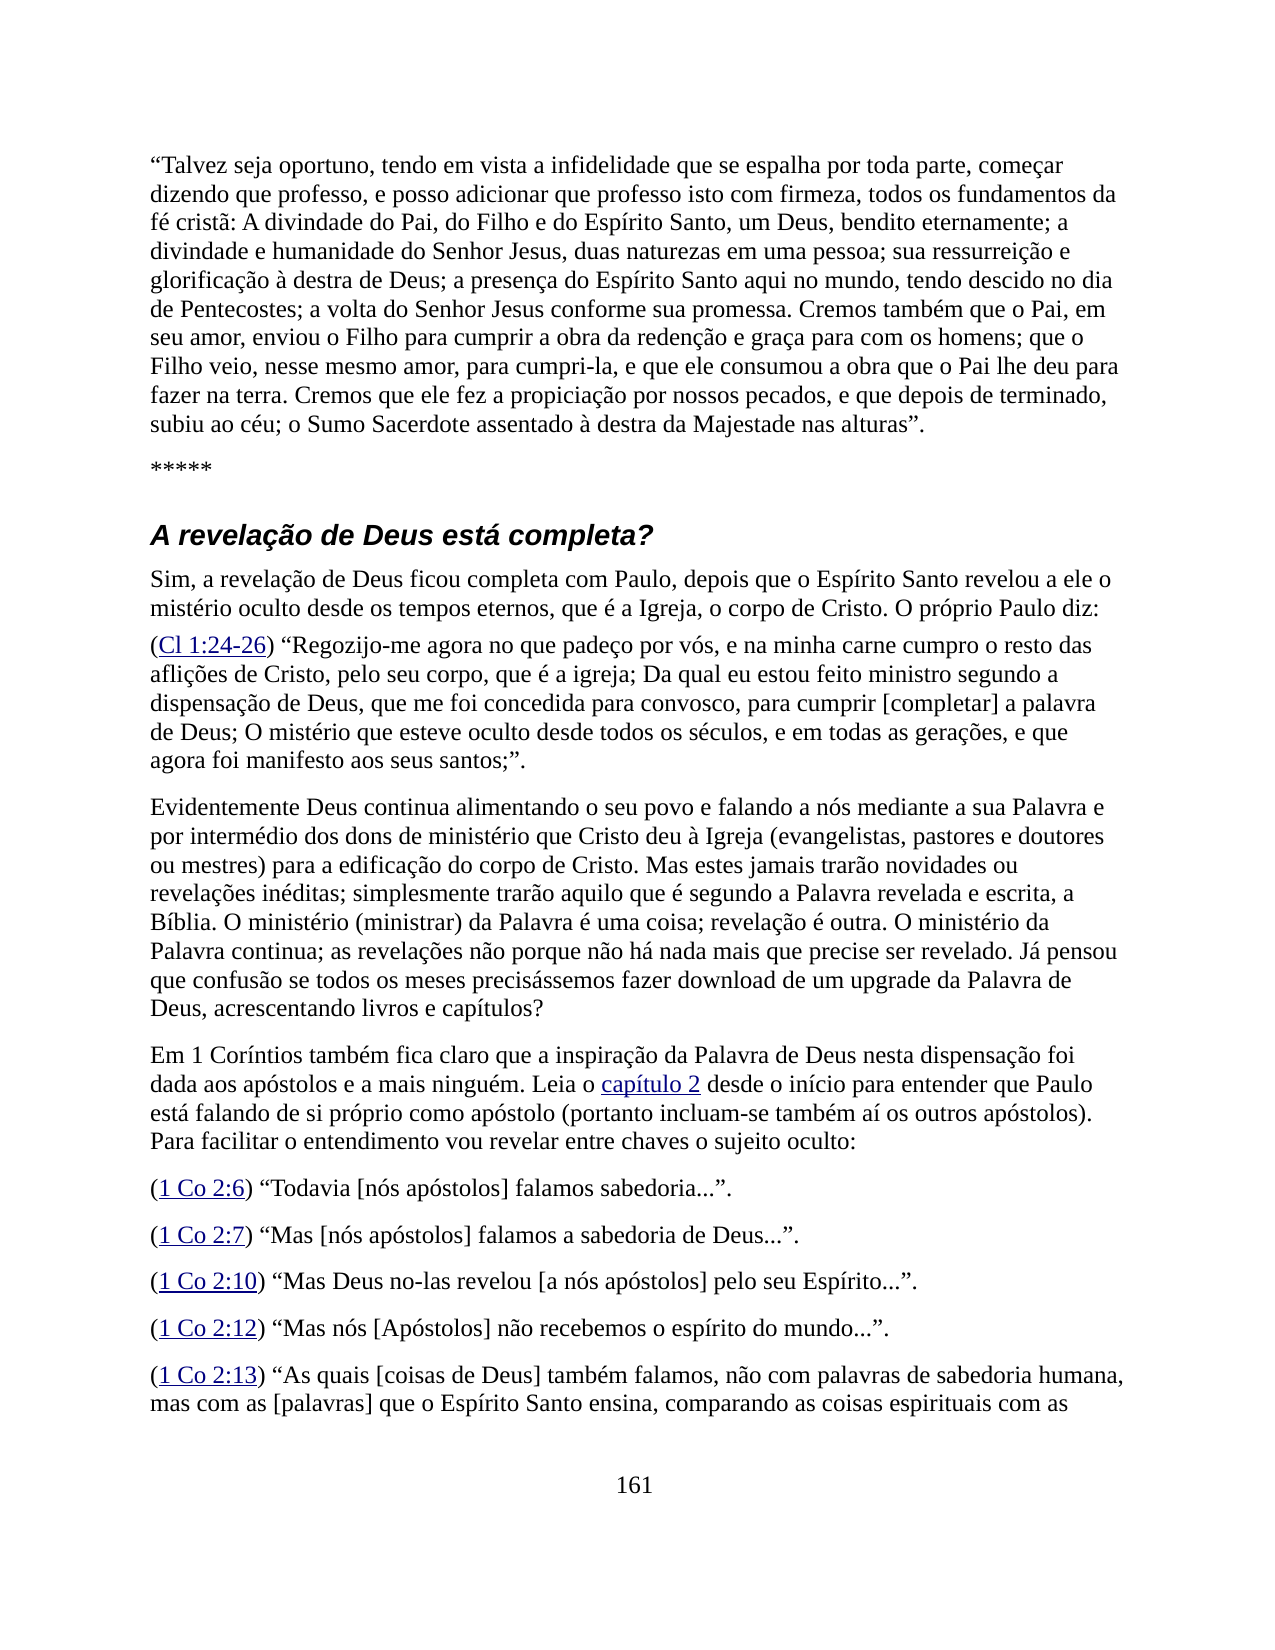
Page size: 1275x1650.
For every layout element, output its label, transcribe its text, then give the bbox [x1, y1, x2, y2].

text (1 Co 2:13) “As quais [coisas de Deus] também falamos, não com palavras de sabedoria humana, mas com as [palavras] que o Espírito Santo ensina, comparando as coisas espirituais com as [150, 1360, 1125, 1417]
subtitle A revelação de Deus está completa? [150, 518, 1125, 552]
text (1 Co 2:6) “Todavia [nós apóstolos] falamos sabedoria...”. [150, 1173, 1125, 1202]
text (1 Co 2:12) “Mas nós [Apóstolos] não recebemos o espírito do mundo...”. [150, 1313, 1125, 1342]
text (1 Co 2:10) “Mas Deus no-las revelou [a nós apóstolos] pelo seu Espírito...”. [150, 1266, 1125, 1295]
text Em 1 Coríntios também fica claro que a inspiração da Palavra de Deus nesta dispensação foi dada aos apóstolos e a mais ninguém. Leia o capítulo 2 desde o início para entender que Paulo está falando de si próprio como apóstolo (portanto incluam-se também aí os outros apóstolos). Para facilitar o entendimento vou revelar entre chaves o sujeito oculto: [150, 1040, 1125, 1155]
text Sim, a revelação de Deus ficou completa com Paulo, depois que o Espírito Santo revelou a ele o mistério oculto desde os tempos eternos, que é a Igreja, o corpo de Cristo. O próprio Paulo diz: [150, 564, 1125, 622]
text ***** [150, 455, 1125, 484]
text (1 Co 2:7) “Mas [nós apóstolos] falamos a sabedoria de Deus...”. [150, 1220, 1125, 1248]
text (Cl 1:24-26) “Regozijo-me agora no que padeço por vós, e na minha carne cumpro o resto das aflições de Cristo, pelo seu corpo, que é a igreja; Da qual eu estou feito ministro segundo a dispensação de Deus, que me foi concedida para convosco, para cumprir [completar] a palavra de Deus; O mistério que esteve oculto desde todos os séculos, e em todas as gerações, e que agora foi manifesto aos seus santos;”. [150, 631, 1125, 774]
text Evidentemente Deus continua alimentando o seu povo e falando a nós mediante a sua Palavra e por intermédio dos dons de ministério que Cristo deu à Igreja (evangelistas, pastores e doutores ou mestres) para a edificação do corpo de Cristo. Mas estes jamais trarão novidades ou revelações inéditas; simplesmente trarão aquilo que é segundo a Palavra revelada e escrita, a Bíblia. O ministério (ministrar) da Palavra é uma coisa; revelação é outra. O ministério da Palavra continua; as revelações não porque não há nada mais que precise ser revelado. Já pensou que confusão se todos os meses precisássemos fazer download de um upgrade da Palavra de Deus, acrescentando livros e capítulos? [150, 792, 1125, 1022]
text “Talvez seja oportuno, tendo em vista a infidelidade que se espalha por toda parte, começar dizendo que professo, e posso adicionar que professo isto com firmeza, todos os fundamentos da fé cristã: A divindade do Pai, do Filho e do Espírito Santo, um Deus, bendito eternamente; a divindade e humanidade do Senhor Jesus, duas naturezas em uma pessoa; sua ressurreição e glorificação à destra de Deus; a presença do Espírito Santo aqui no mundo, tendo descido no dia de Pentecostes; a volta do Senhor Jesus conforme sua promessa. Cremos também que o Pai, em seu amor, enviou o Filho para cumprir a obra da redenção e graça para com os homens; que o Filho veio, nesse mesmo amor, para cumpri-la, e que ele consumou a obra que o Pai lhe deu para fazer na terra. Cremos que ele fez a propiciação por nossos pecados, e que depois de terminado, subiu ao céu; o Sumo Sacerdote assentado à destra da Majestade nas alturas”. [150, 150, 1125, 437]
